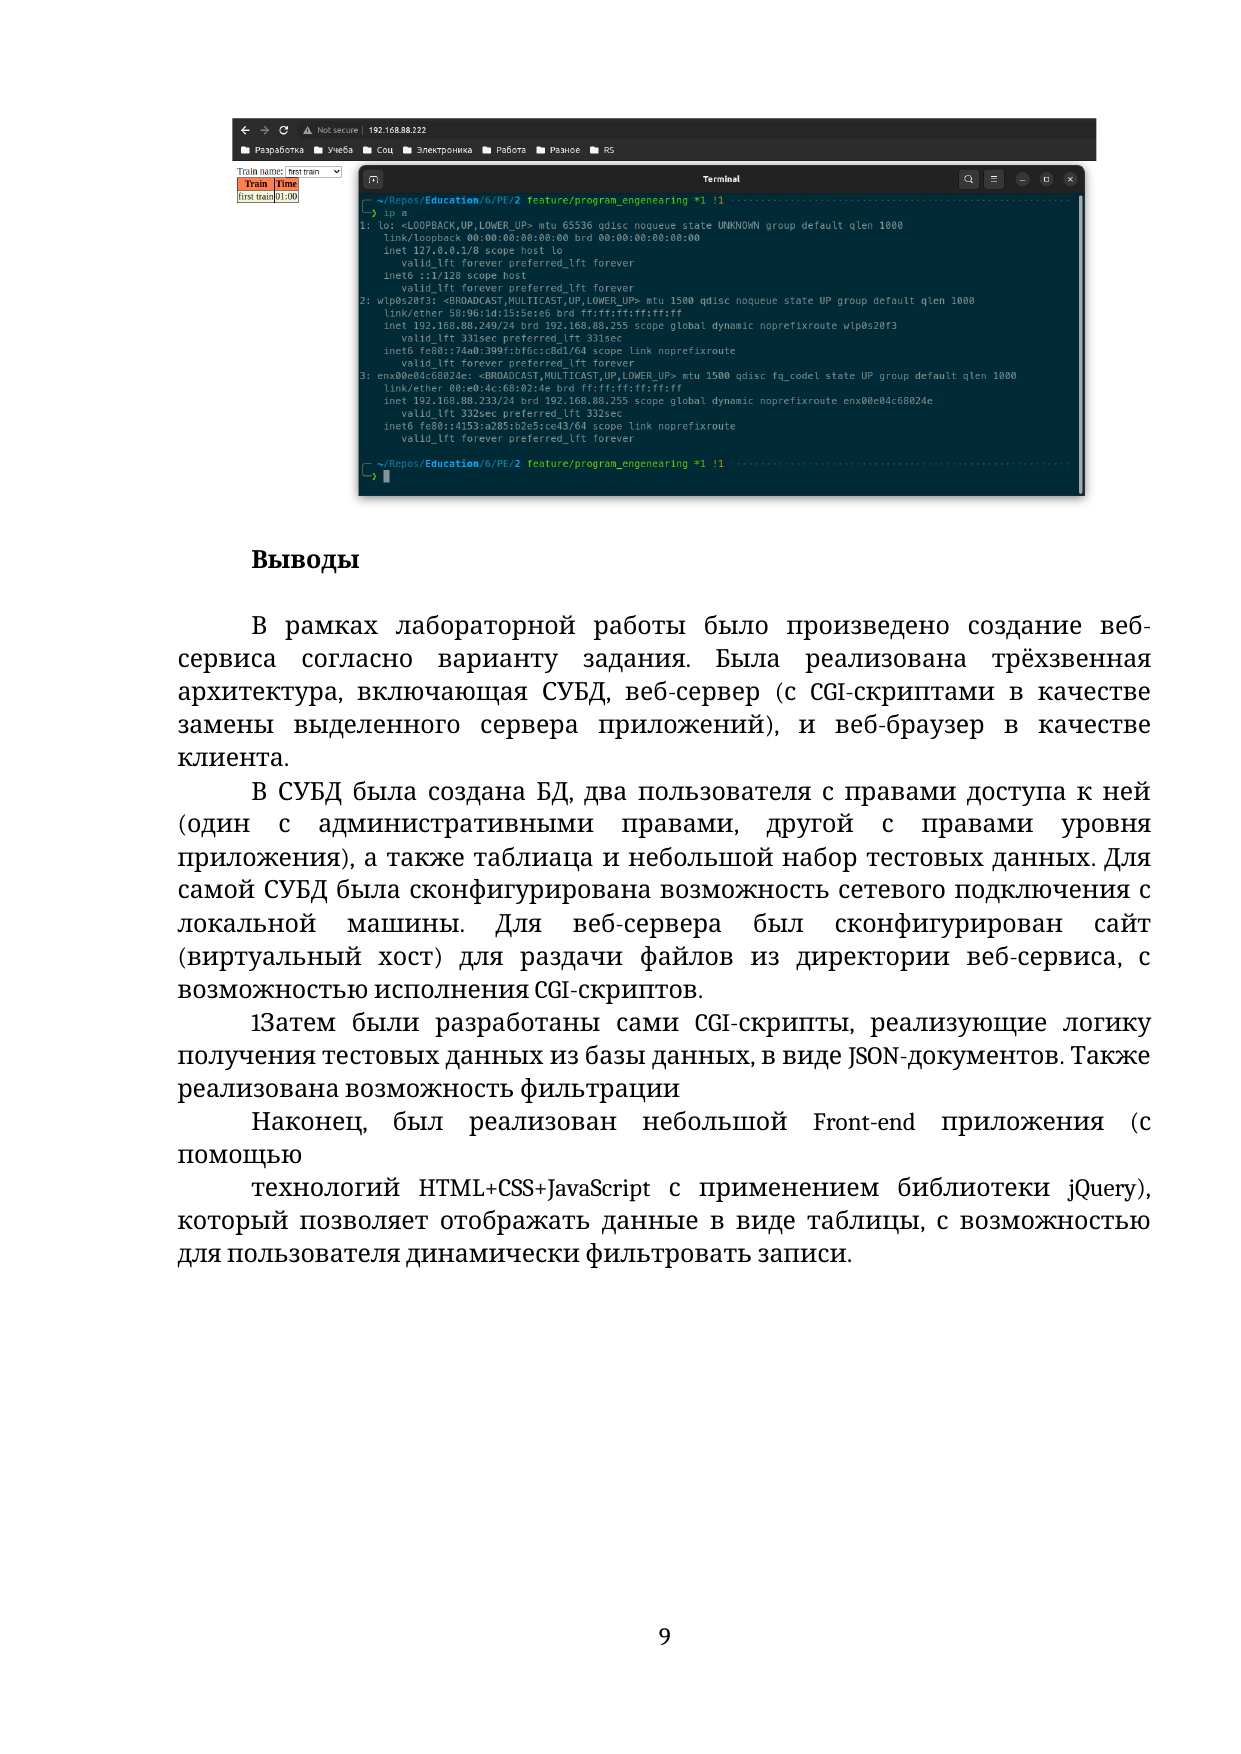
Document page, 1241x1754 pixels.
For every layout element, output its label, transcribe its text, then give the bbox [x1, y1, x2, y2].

text технологий HTML+CSS+JavaScript с применением библиотеки jQuery), который позволяет отображать данные в виде таблицы, с возможностью для пользователя динамически фильтровать записи. [177, 1174, 1152, 1268]
picture [232, 118, 1097, 509]
text В СУБД была создана БД, два пользователя с правами доступа к ней (один с административными правами, другой с правами уровня приложения), а также таблиаца и небольшой набор тестовых данных. Для самой СУБД была сконфигурирована возможность сетевого подключения с локальной машины. Для веб-сервера был сконфигурирован сайт (виртуальный хост) для раздачи файлов из директории веб-сервиса, с возможностью исполнения CGI-скриптов. [177, 777, 1152, 1004]
text Выводы [177, 546, 1152, 575]
text Наконец, был реализован небольшой Front-end приложения (с помощью [177, 1108, 1152, 1169]
text В рамках лабораторной работы было произведено создание веб-сервиса согласно варианту задания. Была реализована трёхзвенная архитектура, включающая СУБД, веб-сервер (с CGI-скриптами в качестве замены выделенного сервера приложений), и веб-браузер в качестве клиента. [177, 612, 1152, 773]
text 1Затем были разработаны сами CGI-скрипты, реализующие логику получения тестовых данных из базы данных, в виде JSON-документов. Также реализована возможность фильтрации [177, 1008, 1152, 1103]
